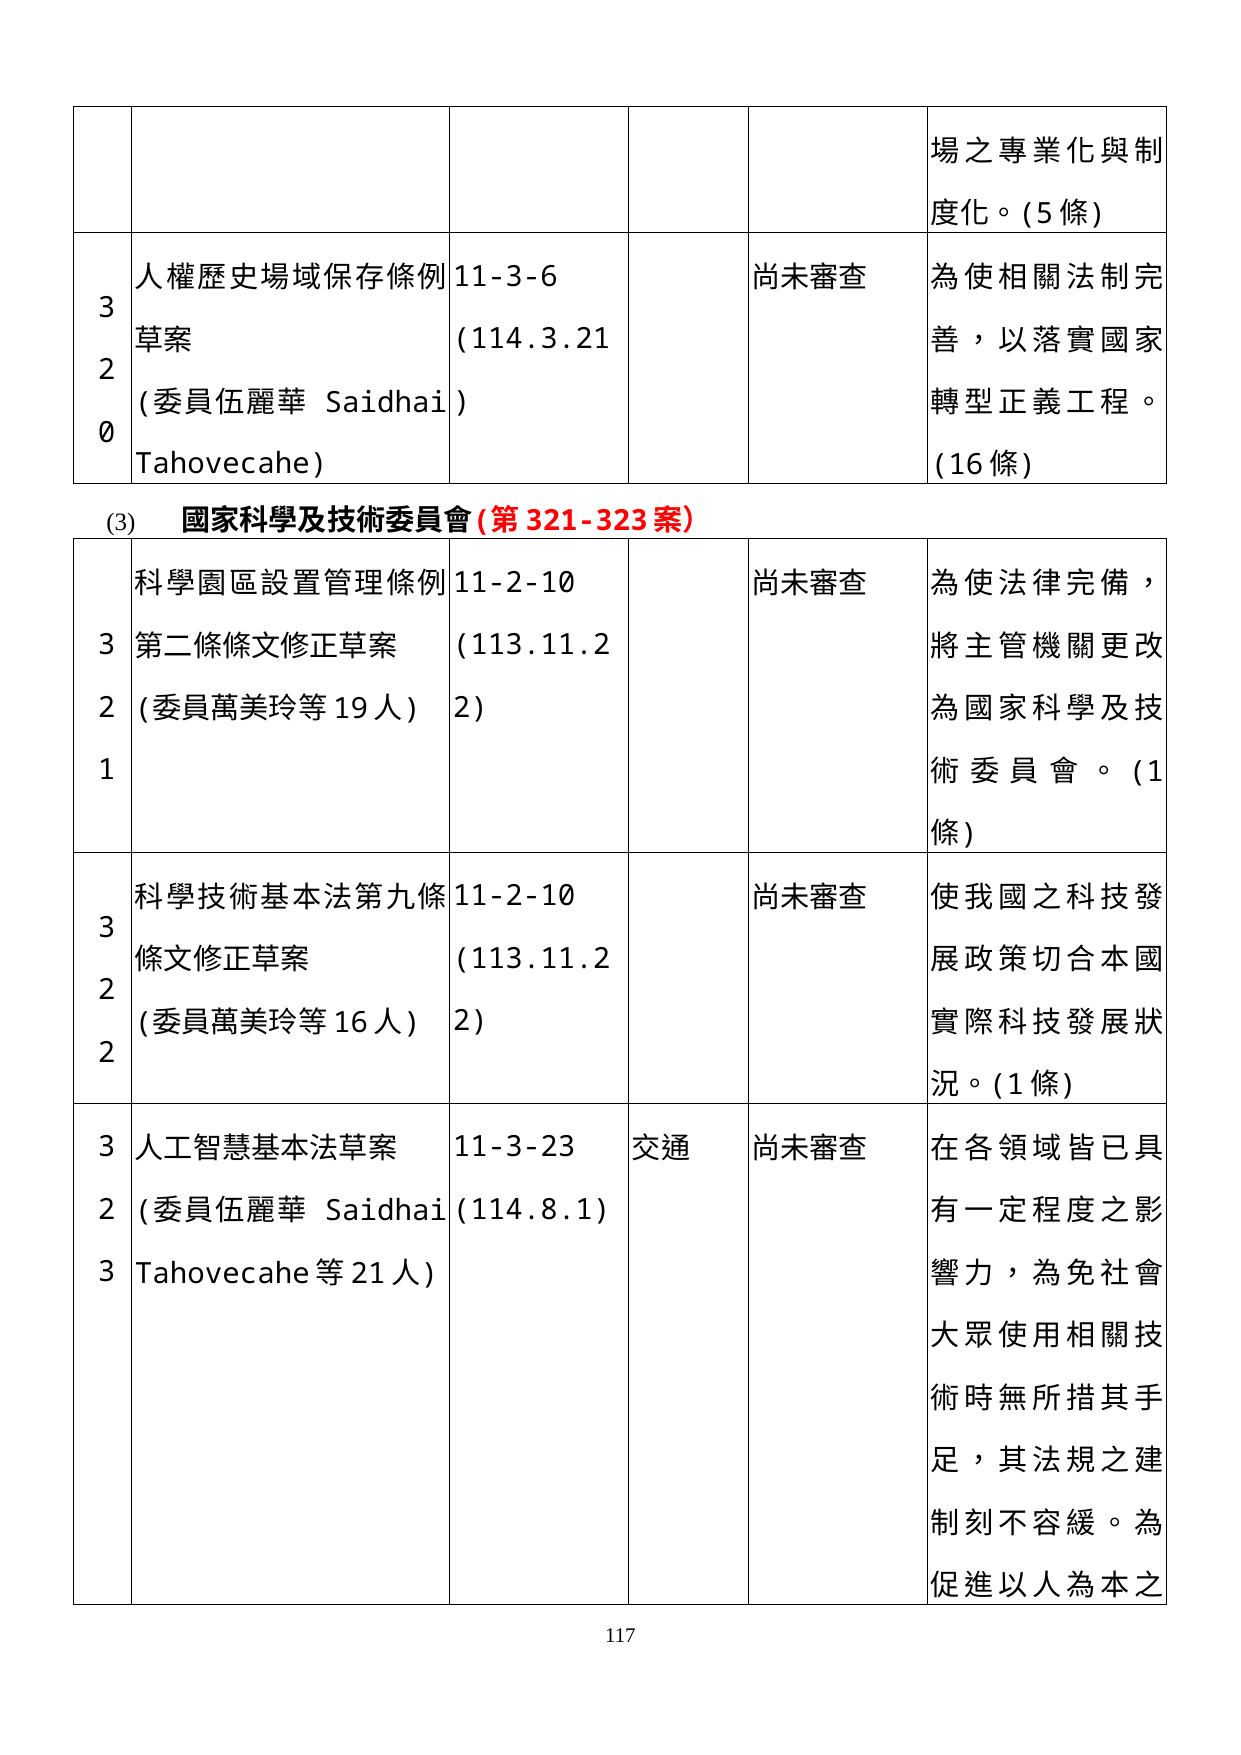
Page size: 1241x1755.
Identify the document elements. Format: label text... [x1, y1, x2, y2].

table_cell 人權歷史場域保存條例草案 (委員伍麗華 Saidhai Tahovecahe) [132, 233, 449, 483]
table_cell [629, 107, 748, 232]
table_cell [132, 107, 449, 232]
table_header 科學園區設置管理條例第二條條文修正草案 (委員萬美玲等19人) [132, 539, 449, 852]
table_header 11-2-10 (113.11.22) [450, 539, 628, 852]
table_header [629, 539, 748, 852]
table_cell 科學技術基本法第九條條文修正草案 (委員萬美玲等16人) [132, 853, 449, 1103]
list 國家科學及技術委員會(第321-323案） [106, 497, 1166, 538]
table_cell 在各領域皆已具有一定程度之影響力，為免社會大眾使用相關技術時無所措其手足，其法規之建制刻不容緩。為促進以人為本之 [928, 1104, 1166, 1604]
table_cell 11-3-6 (114.3.21) [450, 233, 628, 483]
table_cell [74, 853, 131, 1103]
table_cell [450, 107, 628, 232]
table_cell [74, 107, 131, 232]
table_header 尚未審查 [749, 539, 927, 852]
table_cell [74, 1104, 131, 1604]
table_cell 為使相關法制完善，以落實國家轉型正義工程。(16條) [928, 233, 1166, 483]
table_header [74, 539, 131, 852]
table_cell 交通 [629, 1104, 748, 1604]
table_cell 人工智慧基本法草案 (委員伍麗華 Saidhai Tahovecahe等21人) [132, 1104, 449, 1604]
table_cell [629, 233, 748, 483]
table_cell 11-2-10 (113.11.22) [450, 853, 628, 1103]
table_cell [749, 107, 927, 232]
table_header 為使法律完備，將主管機關更改為國家科學及技術委員會。(1條) [928, 539, 1166, 852]
table_cell 尚未審查 [749, 1104, 927, 1604]
table_cell 尚未審查 [749, 233, 927, 483]
table_cell 使我國之科技發展政策切合本國實際科技發展狀況。(1條) [928, 853, 1166, 1103]
table_cell [74, 233, 131, 483]
table_cell [629, 853, 748, 1103]
table_cell 場之專業化與制度化。(5條) [928, 107, 1166, 232]
table_cell 尚未審查 [749, 853, 927, 1103]
table_cell 11-3-23 (114.8.1) [450, 1104, 628, 1604]
